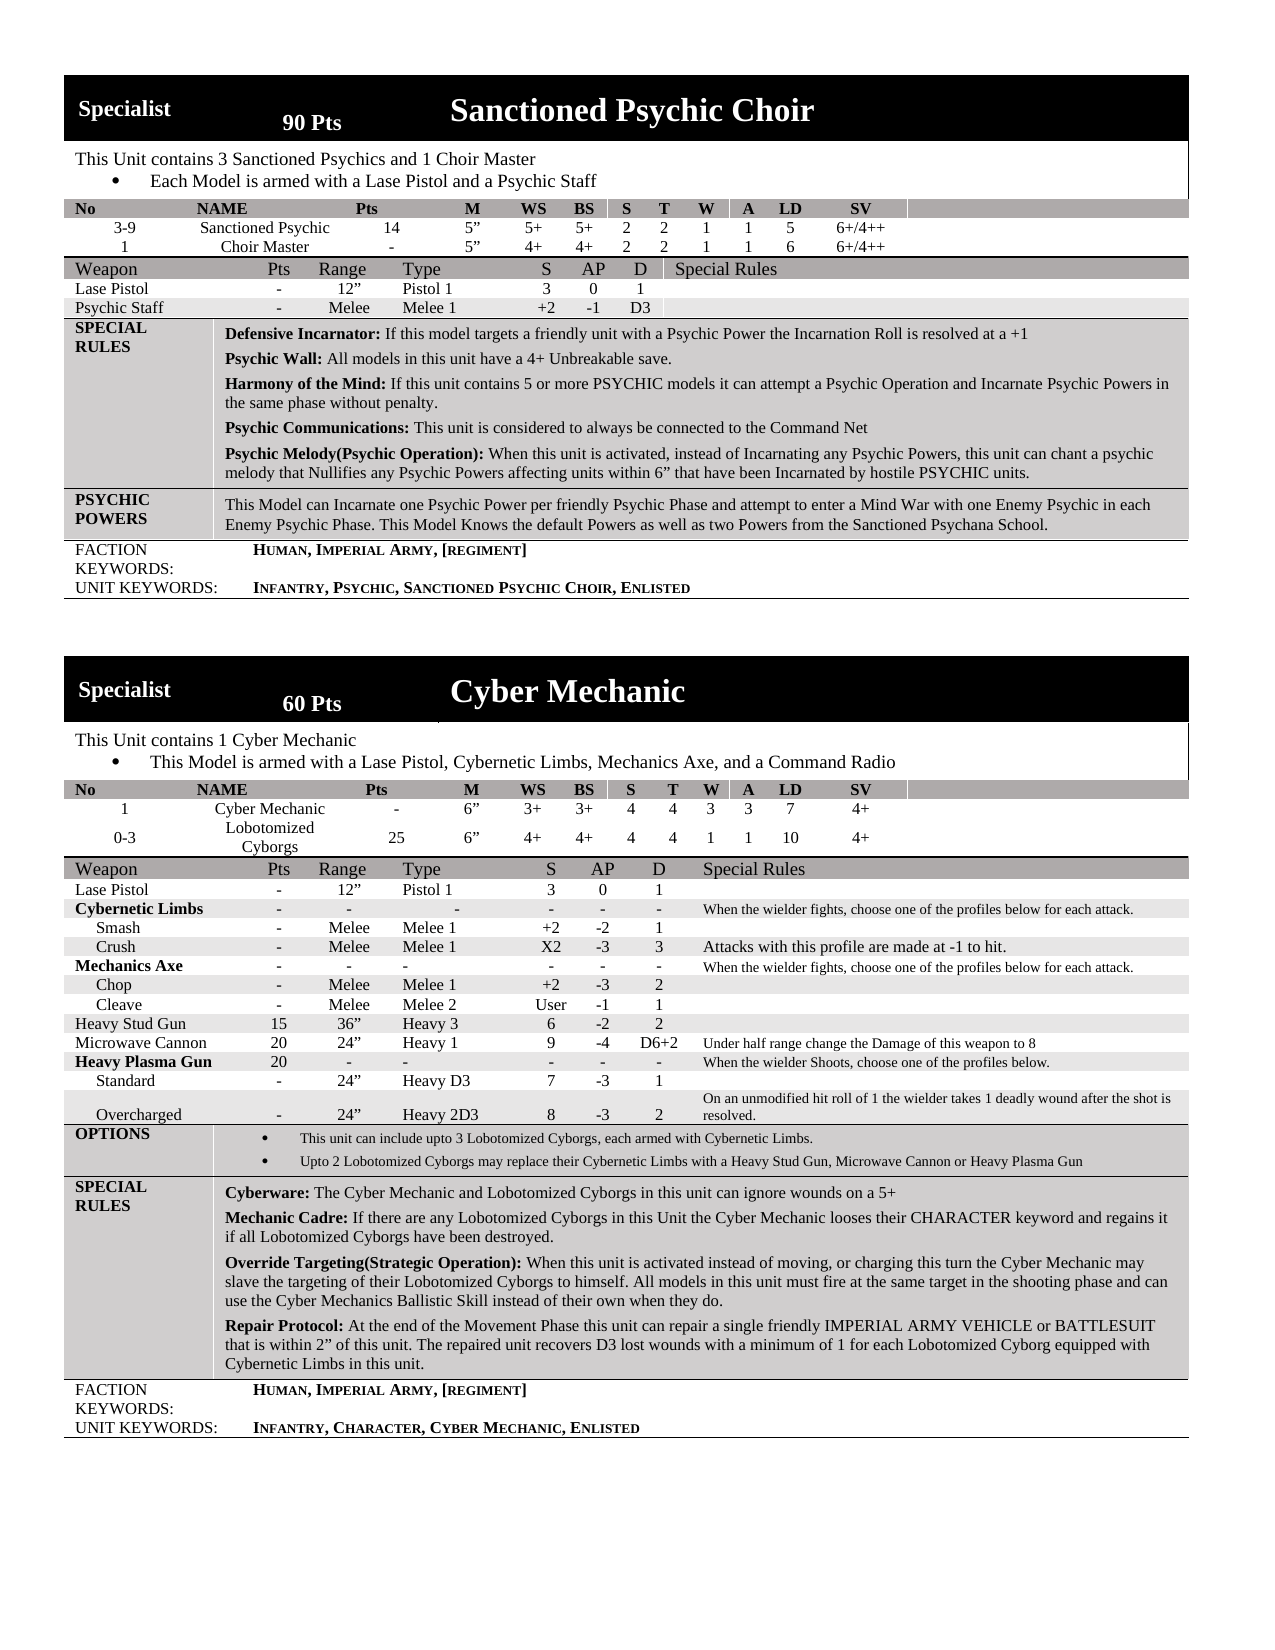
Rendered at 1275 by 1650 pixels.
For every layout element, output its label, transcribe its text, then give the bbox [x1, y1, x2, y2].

table_cell Melee [307, 994, 391, 1013]
table_cell Human, Imperial Army, [regiment] [242, 540, 1189, 578]
table_cell 8 [523, 1090, 579, 1124]
table_cell Ld [767, 199, 814, 218]
table_cell BS [561, 199, 607, 218]
table_cell Chop [64, 975, 250, 994]
table_cell - [391, 899, 523, 918]
table_cell Pistol 1 [391, 279, 523, 298]
table_cell When the wielder fights, choose one of the profiles below for each attack. [692, 956, 1189, 975]
table_cell 3+ [561, 799, 607, 818]
table_cell Range [307, 258, 391, 279]
table_cell - [626, 899, 692, 918]
table_cell 1 [730, 218, 767, 237]
table_cell 4 [654, 818, 692, 856]
table_cell W [683, 199, 729, 218]
table_cell 3 [523, 279, 570, 298]
table_cell 4+ [504, 818, 561, 856]
table_cell 5 [767, 218, 814, 237]
table_cell - [523, 1052, 579, 1071]
table_cell Pts [354, 780, 439, 799]
table_cell [908, 237, 1189, 256]
table_cell 12” [307, 279, 391, 298]
table_cell Infantry, Psychic, Sanctioned Psychic Choir, Enlisted [242, 578, 1189, 597]
table_cell 4+ [814, 818, 907, 856]
table_cell -3 [579, 937, 626, 956]
table_cell [908, 218, 1189, 237]
table_cell - [354, 799, 439, 818]
table_cell 2 [608, 237, 645, 256]
table_cell D [626, 858, 692, 879]
table_header Sanctioned Psychic Choir [439, 76, 1189, 141]
table_cell Pistol 1 [391, 879, 523, 898]
table_cell -2 [579, 1014, 626, 1033]
table_cell Under half range change the Damage of this weapon to 8 [692, 1033, 1189, 1052]
table_header 90 Pts [185, 76, 438, 141]
table_cell 12” [307, 879, 391, 898]
table_cell S [523, 858, 579, 879]
table_cell 1 [730, 818, 767, 856]
table_cell AP [579, 858, 626, 879]
table_cell 2 [645, 237, 683, 256]
table_cell [692, 1014, 1189, 1033]
table_cell 1 [626, 994, 692, 1013]
table_cell Human, Imperial Army, [regiment] [242, 1379, 1189, 1418]
table_cell 25 [354, 818, 439, 856]
table_cell - [307, 1052, 391, 1071]
table_cell D [617, 258, 663, 279]
table_cell +2 [523, 918, 579, 937]
table_cell 7 [523, 1071, 579, 1090]
table_cell Weapon [64, 858, 250, 879]
table_cell [692, 1071, 1189, 1090]
table_cell Cybernetic Limbs [64, 899, 250, 918]
table_cell -3 [579, 1071, 626, 1090]
table_cell [692, 879, 1189, 898]
table_cell FACTION KEYWORDS: [64, 541, 242, 578]
table_cell Special Rules [692, 856, 1189, 879]
table_cell X2 [523, 937, 579, 956]
table_cell -3 [579, 975, 626, 994]
table_cell A [730, 780, 767, 799]
table_cell Melee 1 [391, 937, 523, 956]
table_cell - [626, 956, 692, 975]
table_cell Range [307, 858, 391, 879]
table_cell 6” [439, 799, 504, 818]
table_cell 9 [523, 1033, 579, 1052]
table_cell - [250, 956, 307, 975]
table_cell Special Rules [64, 319, 213, 488]
table_cell On an unmodified hit roll of 1 the wielder takes 1 deadly wound after the shot is resolved. [692, 1090, 1189, 1124]
table_cell [908, 818, 1189, 856]
table_cell 15 [250, 1014, 307, 1033]
table_cell 0 [570, 279, 617, 298]
table_cell 20 [250, 1033, 307, 1052]
table_cell Infantry, Character, Cyber Mechanic, Enlisted [242, 1418, 1189, 1437]
table_cell This Model can Incarnate one Psychic Power per friendly Psychic Phase and attempt to enter a Mind War with one Enemy Psychic in each Enemy Psychic Phase. This Model Knows the default Powers as well as two Powers from the Sanctioned Psychana School. [214, 488, 1189, 539]
table_cell Choir Master [185, 237, 344, 256]
table_cell S [523, 258, 570, 279]
table_header Cyber Mechanic [439, 657, 1189, 722]
table_cell 36” [307, 1014, 391, 1033]
table_cell [692, 994, 1189, 1013]
table_cell - [344, 237, 439, 256]
table_cell Psychic Powers [64, 489, 213, 539]
table_cell Standard [64, 1071, 250, 1090]
table_cell Unit KEYWORDs: [64, 578, 242, 597]
table_cell Name [185, 199, 344, 218]
table_cell Melee [307, 298, 391, 317]
table_cell - [250, 279, 307, 298]
table_cell - [391, 956, 523, 975]
table_cell Overcharged [64, 1090, 250, 1124]
table_cell Melee [307, 975, 391, 994]
table_cell 6 [767, 237, 814, 256]
table_cell 1 [683, 237, 729, 256]
table_cell FACTION KEYWORDS: [64, 1380, 242, 1418]
table_cell Options [64, 1125, 213, 1176]
table_cell 24” [307, 1071, 391, 1090]
table_cell -2 [579, 918, 626, 937]
table_cell M [439, 780, 504, 799]
table_cell - [626, 1052, 692, 1071]
table_cell Heavy 3 [391, 1014, 523, 1033]
table_cell Special Rules [664, 256, 1189, 279]
table_cell Sanctioned Psychic [185, 218, 344, 237]
table_cell 6+/4++ [814, 218, 907, 237]
table_cell Defensive Incarnator: If this model targets a friendly unit with a Psychic Power the Incarnation Roll is resolved at a +1 Psychic Wall: All models in this unit have a 4+ Unbreakable save. Harmony of the Mind: If this unit contains 5 or more PSYCHIC models it can attempt a Psychic Operation and Incarnate Psychic Powers in the same phase without penalty. Psychic Communications: This unit is considered to always be connected to the Command Net Psychic Melody(Psychic Operation): When this unit is activated, instead of Incarnating any Psychic Powers, this unit can chant a psychic melody that Nullifies any Psychic Powers affecting units within 6” that have been Incarnated by hostile PSYCHIC units. [214, 318, 1189, 488]
table_cell [908, 799, 1189, 818]
table_cell 5+ [561, 218, 607, 237]
table_header Specialist [64, 657, 185, 722]
table_cell Melee 1 [391, 298, 523, 317]
table_cell Heavy Plasma Gun [64, 1052, 250, 1071]
table_cell 6 [523, 1014, 579, 1033]
table_cell [908, 780, 1189, 799]
table_cell 4+ [561, 818, 607, 856]
table_cell 0 [579, 879, 626, 898]
table_cell - [523, 899, 579, 918]
table_cell -4 [579, 1033, 626, 1052]
table_cell 1 [617, 279, 663, 298]
table_cell Melee [307, 918, 391, 937]
table_cell 2 [645, 218, 683, 237]
table_cell 2 [626, 1090, 692, 1124]
table_cell 4 [608, 799, 654, 818]
table_cell Pts [250, 258, 307, 279]
table_cell This Unit contains 3 Sanctioned Psychics and 1 Choir Master Each Model is armed with a Lase Pistol and a Psychic Staff [64, 141, 1188, 198]
table_cell When the wielder fights, choose one of the profiles below for each attack. [692, 899, 1189, 918]
table_cell When the wielder Shoots, choose one of the profiles below. [692, 1052, 1189, 1071]
table_cell Lase Pistol [64, 279, 250, 298]
table_cell This unit can include upto 3 Lobotomized Cyborgs, each armed with Cybernetic Limbs. Upto 2 Lobotomized Cyborgs may replace their Cybernetic Limbs with a Heavy Stud Gun, Microwave Cannon or Heavy Plasma Gun [214, 1124, 1189, 1176]
table_cell D6+2 [626, 1033, 692, 1052]
table_cell This Unit contains 1 Cyber Mechanic This Model is armed with a Lase Pistol, Cybernetic Limbs, Mechanics Axe, and a Command Radio [64, 723, 1188, 779]
table_cell Melee 2 [391, 994, 523, 1013]
table_cell 1 [692, 818, 729, 856]
table_cell Psychic Staff [64, 298, 250, 317]
table_cell 1 [626, 1071, 692, 1090]
table_cell AP [570, 258, 617, 279]
table_cell Unit KEYWORDs: [64, 1418, 242, 1437]
table_cell WS [504, 780, 561, 799]
table_cell 24” [307, 1090, 391, 1124]
table_cell Type [391, 258, 523, 279]
table_cell Attacks with this profile are made at -1 to hit. [692, 937, 1189, 956]
table_cell 2 [626, 1014, 692, 1033]
table_cell 6” [439, 818, 504, 856]
table_cell - [250, 298, 307, 317]
table_cell 3+ [504, 799, 561, 818]
table_cell [692, 975, 1189, 994]
table_cell 4+ [506, 237, 561, 256]
table_cell WS [506, 199, 561, 218]
table_cell 14 [344, 218, 439, 237]
table_cell - [523, 956, 579, 975]
table_cell Special Rules [64, 1177, 213, 1379]
table_cell 6+/4++ [814, 237, 907, 256]
table_cell 20 [250, 1052, 307, 1071]
table_cell Sv [814, 199, 907, 218]
table_cell - [250, 918, 307, 937]
table_cell Cyber Mechanic [185, 799, 354, 818]
table_cell +2 [523, 298, 570, 317]
table_cell T [645, 199, 683, 218]
table_cell 5” [439, 237, 506, 256]
table_cell Sv [814, 780, 907, 799]
table_cell 1 [626, 918, 692, 937]
table_cell [908, 199, 1189, 218]
table_cell - [391, 1052, 523, 1071]
table_cell - [250, 899, 307, 918]
table_cell S [608, 199, 645, 218]
table_cell 4+ [561, 237, 607, 256]
table_cell 1 [64, 799, 185, 818]
table_cell - [250, 975, 307, 994]
table_cell Heavy 2D3 [391, 1090, 523, 1124]
table_cell D3 [617, 298, 663, 317]
table_cell 4 [654, 799, 692, 818]
table_cell 7 [767, 799, 814, 818]
table_cell No [64, 780, 185, 799]
table_cell [692, 918, 1189, 937]
table_cell Melee 1 [391, 918, 523, 937]
table_cell 24” [307, 1033, 391, 1052]
table_cell Heavy Stud Gun [64, 1014, 250, 1033]
table_header Specialist [64, 76, 185, 141]
table_cell 5+ [506, 218, 561, 237]
table_cell Name [185, 780, 354, 799]
table_cell Lase Pistol [64, 879, 250, 898]
table_cell [664, 298, 1189, 317]
table_cell - [307, 899, 391, 918]
table_cell Ld [767, 780, 814, 799]
table_cell - [579, 899, 626, 918]
table_cell Cyberware: The Cyber Mechanic and Lobotomized Cyborgs in this unit can ignore wounds on a 5+ Mechanic Cadre: If there are any Lobotomized Cyborgs in this Unit the Cyber Mechanic looses their CHARACTER keyword and regains it if all Lobotomized Cyborgs have been destroyed. Override Targeting(Strategic Operation): When this unit is activated instead of moving, or charging this turn the Cyber Mechanic may slave the targeting of their Lobotomized Cyborgs to himself. All models in this unit must fire at the same target in the shooting phase and can use the Cyber Mechanics Ballistic Skill instead of their own when they do. Repair Protocol: At the end of the Movement Phase this unit can repair a single friendly IMPERIAL ARMY VEHICLE or BATTLESUIT that is within 2” of this unit. The repaired unit recovers D3 lost wounds with a minimum of 1 for each Lobotomized Cyborg equipped with Cybernetic Limbs in this unit. [214, 1176, 1189, 1379]
table_cell Smash [64, 918, 250, 937]
table_cell Weapon [64, 258, 250, 279]
table_cell 4+ [814, 799, 907, 818]
table_cell Cleave [64, 994, 250, 1013]
table_cell 1 [683, 218, 729, 237]
table_cell 3 [730, 799, 767, 818]
table_cell No [64, 199, 185, 218]
table_cell Heavy D3 [391, 1071, 523, 1090]
table_cell Crush [64, 937, 250, 956]
table_cell 3-9 [64, 218, 185, 237]
table_cell 1 [626, 879, 692, 898]
table_cell 5” [439, 218, 506, 237]
table_cell - [250, 994, 307, 1013]
table_cell 3 [626, 937, 692, 956]
table_cell User [523, 994, 579, 1013]
table_cell 2 [608, 218, 645, 237]
table_cell M [439, 199, 506, 218]
table_cell Pts [344, 199, 439, 218]
table_cell -1 [579, 994, 626, 1013]
table_cell Melee [307, 937, 391, 956]
table_cell Pts [250, 858, 307, 879]
table_cell - [250, 1071, 307, 1090]
table_cell 3 [523, 879, 579, 898]
table_cell Melee 1 [391, 975, 523, 994]
table_cell Lobotomized Cyborgs [185, 818, 354, 856]
table_cell - [579, 1052, 626, 1071]
table_cell - [579, 956, 626, 975]
table_cell - [307, 956, 391, 975]
table_cell -3 [579, 1090, 626, 1124]
table_cell 3 [692, 799, 729, 818]
table_header 60 Pts [185, 657, 438, 722]
table_cell 2 [626, 975, 692, 994]
table_cell [664, 279, 1189, 298]
table_cell S [608, 780, 654, 799]
table_cell - [250, 937, 307, 956]
table_cell Type [391, 858, 523, 879]
table_cell BS [561, 780, 607, 799]
table_cell - [250, 879, 307, 898]
table_cell 0-3 [64, 818, 185, 856]
table_cell +2 [523, 975, 579, 994]
table_cell 4 [608, 818, 654, 856]
table_cell Mechanics Axe [64, 956, 250, 975]
table_cell T [654, 780, 692, 799]
table_cell - [250, 1090, 307, 1124]
table_cell 1 [730, 237, 767, 256]
table_cell 1 [64, 237, 185, 256]
table_cell Heavy 1 [391, 1033, 523, 1052]
table_cell A [730, 199, 767, 218]
table_cell Microwave Cannon [64, 1033, 250, 1052]
table_cell W [692, 780, 729, 799]
table_cell 10 [767, 818, 814, 856]
table_cell -1 [570, 298, 617, 317]
